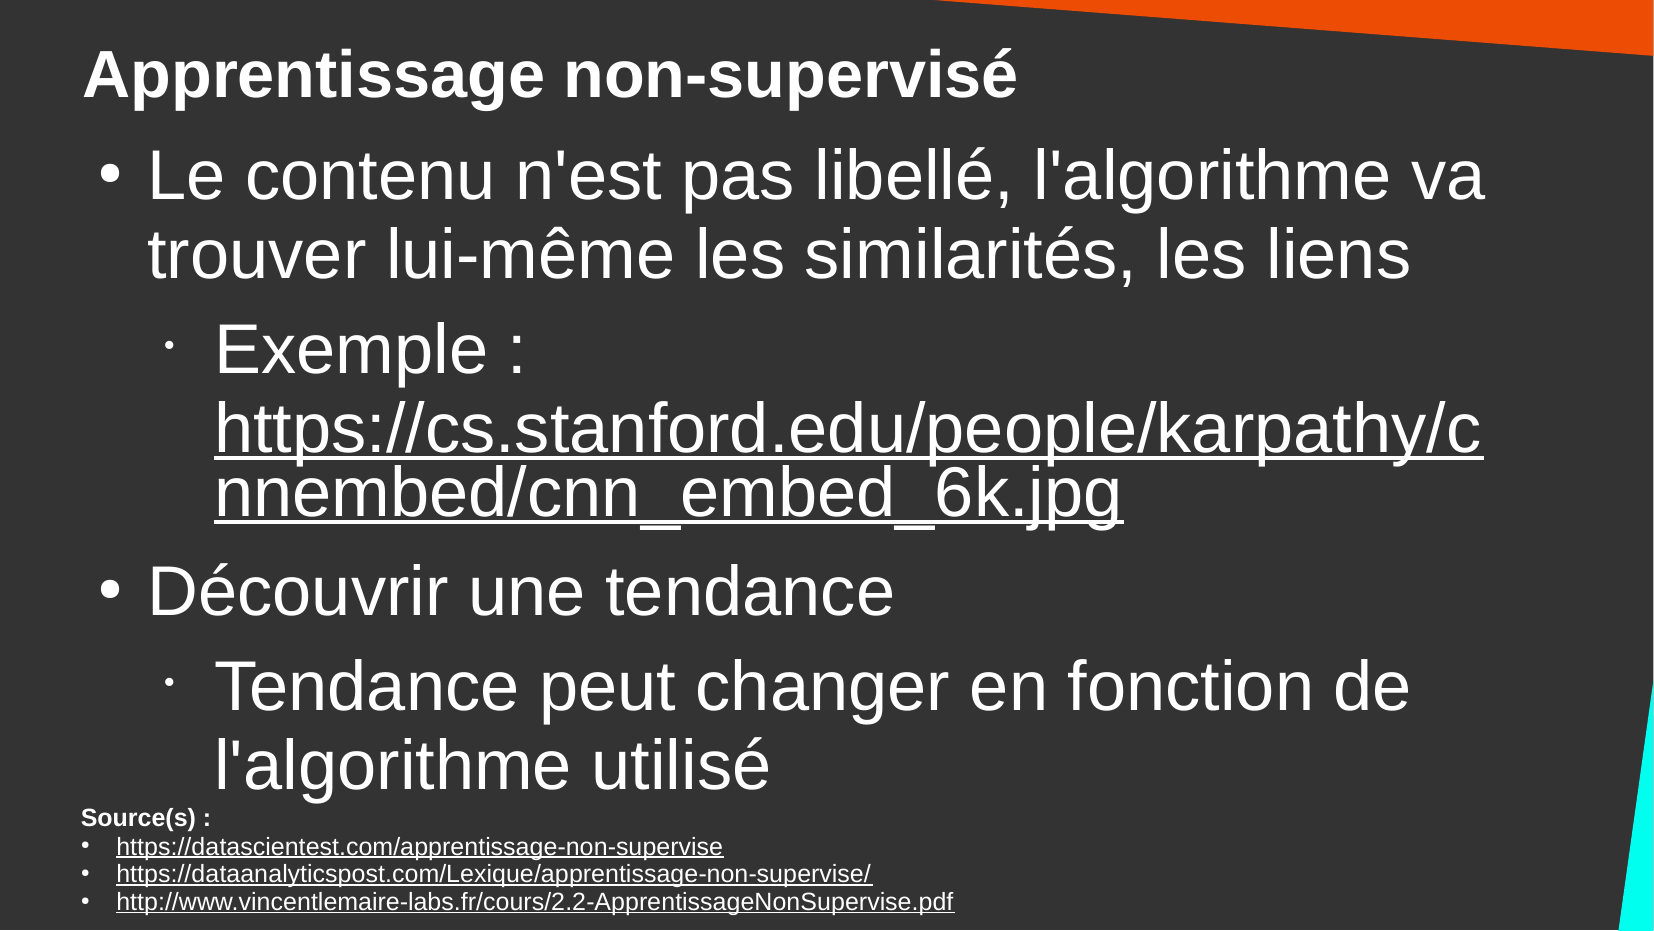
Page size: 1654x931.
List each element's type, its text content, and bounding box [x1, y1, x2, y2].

text_box [1618, 675, 1654, 931]
list Le contenu n'est pas libellé, l'algorithme va trouver lui-même les similarités, les liens Exemple : https://cs.stanford.edu/people/karpathy/cnnembed/cnn_embed_6k.jpg Découvrir une tendance Tendance peut changer en fonction de l'algorithme utilisé [80, 135, 1501, 804]
title Apprentissage non-supervisé [82, 37, 1571, 115]
text_box [933, 0, 1654, 56]
text_box Source(s) : https://datascientest.com/apprentissage-non-supervise https://dataanalyticspost.com/Lexique/apprentissage-non-supervise/ http://www.vincentlemaire-labs.fr/cours/2.2-ApprentissageNonSupervise.pdf [66, 796, 1483, 924]
